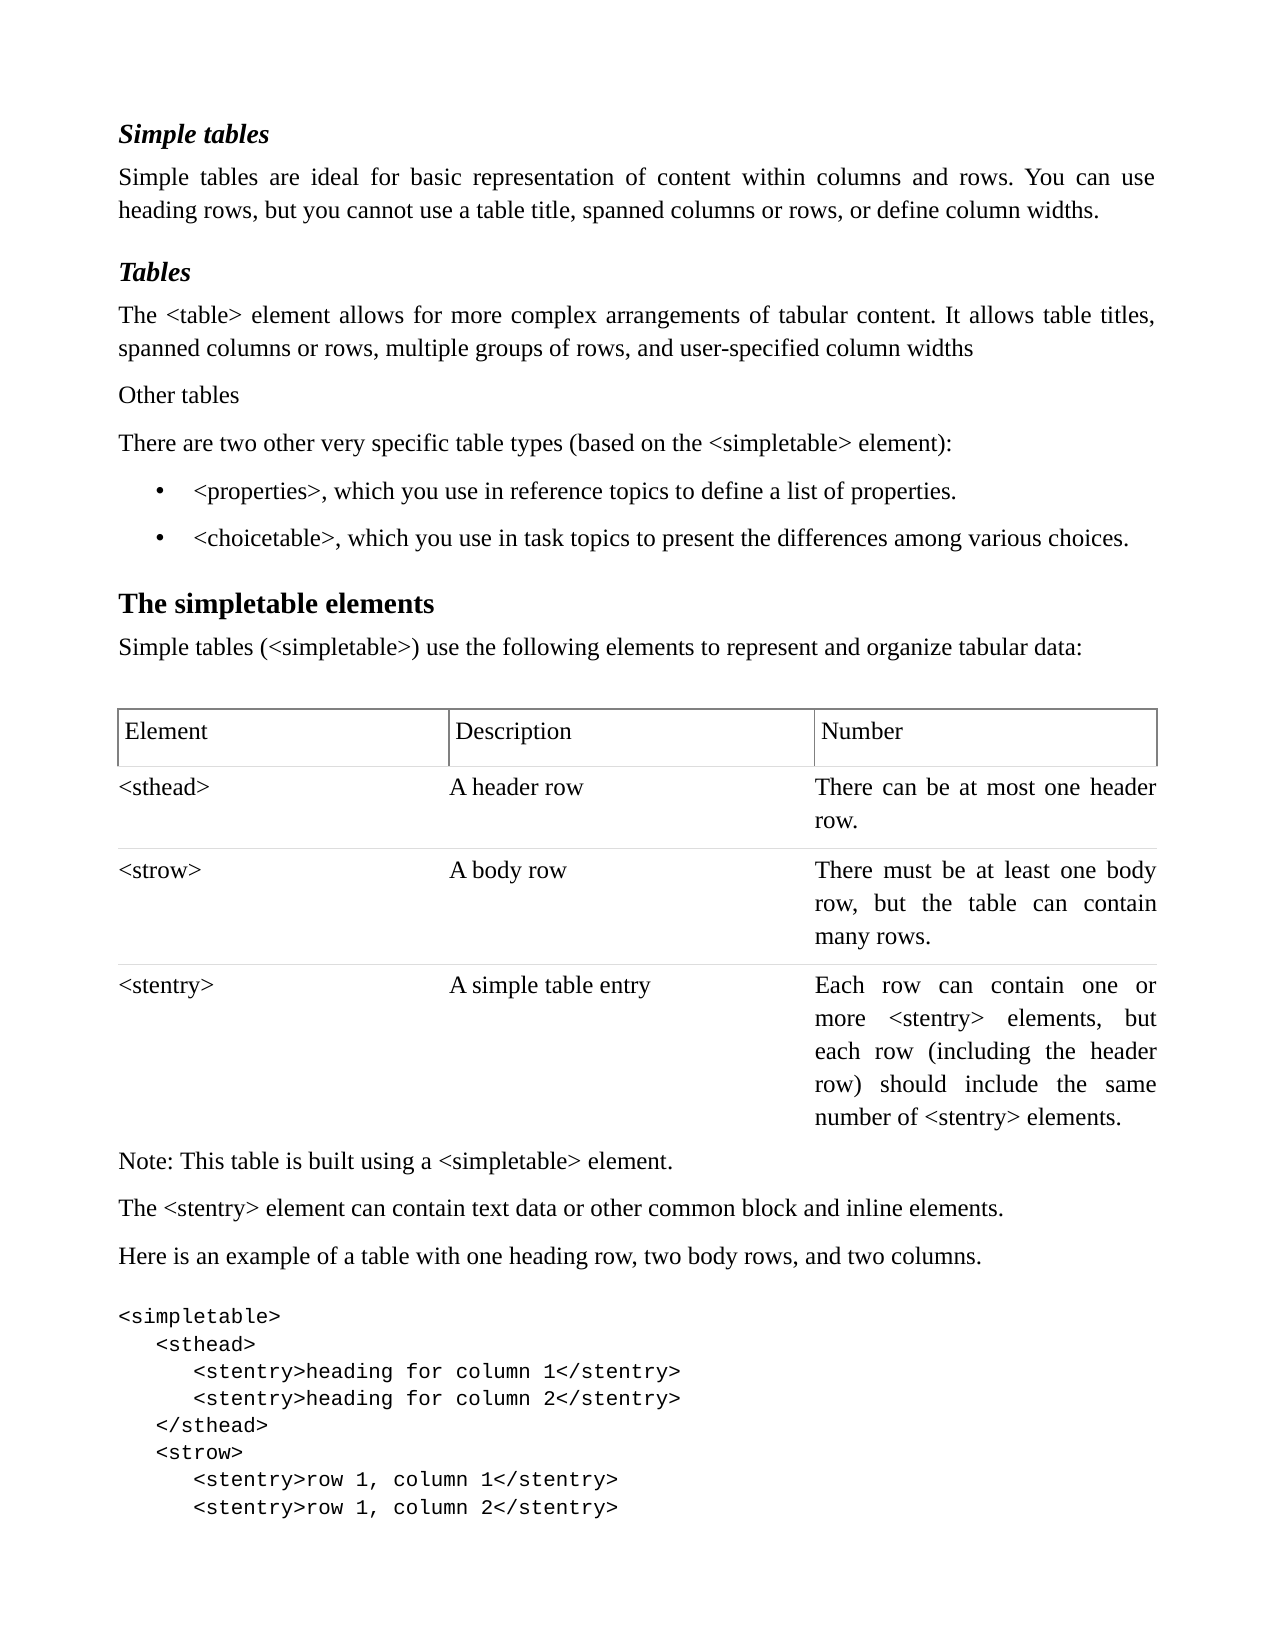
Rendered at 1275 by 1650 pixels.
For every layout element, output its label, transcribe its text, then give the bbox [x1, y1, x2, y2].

text Simple tables (<simpletable>) use the following elements to represent and organize tabular data: [118, 632, 1157, 661]
list <properties>, which you use in reference topics to define a list of properties. [156, 476, 1157, 504]
table_cell Each row can contain one or more <stentry> elements, but each row (including the header row) should include the same number of <stentry> elements. [815, 965, 1157, 1146]
table_header Element [119, 710, 448, 766]
text <simpletable> <sthead> <stentry>heading for column 1</stentry> <stentry>heading for column 2</stentry> </sthead> <strow> <stentry>row 1, column 1</stentry> <stentry>row 1, column 2</stentry> [118, 1306, 1157, 1520]
text The <stentry> element can contain text data or other common block and inline elements. [118, 1193, 1157, 1222]
text Here is an example of a table with one heading row, two body rows, and two columns. [118, 1241, 1157, 1270]
text The <table> element allows for more complex arrangements of tabular content. It allows table titles, spanned columns or rows, multiple groups of rows, and user-specified column widths [118, 300, 1157, 362]
text Simple tables are ideal for basic representation of content within columns and rows. You can use heading rows, but you cannot use a table title, spanned columns or rows, or define column widths. [118, 162, 1157, 224]
table_cell There must be at least one body row, but the table can contain many rows. [815, 849, 1157, 964]
table_cell A simple table entry [449, 965, 814, 1146]
subtitle The simpletable elements [118, 586, 1157, 619]
table_cell A header row [449, 767, 814, 848]
table_header Description [450, 710, 814, 766]
table_cell There can be at most one header row. [815, 767, 1157, 848]
text There are two other very specific table types (based on the <simpletable> element): [118, 428, 1157, 457]
table_header Number [815, 710, 1156, 766]
text Note: This table is built using a <simpletable> element. [118, 1146, 1157, 1174]
table_cell <strow> [118, 849, 449, 964]
table_cell <sthead> [118, 767, 449, 848]
table_cell <stentry> [118, 965, 449, 1146]
table_cell A body row [449, 849, 814, 964]
text Other tables [118, 381, 1157, 409]
subtitle Tables [118, 256, 1157, 287]
subtitle Simple tables [118, 118, 1157, 150]
list <choicetable>, which you use in task topics to present the differences among various choices. [156, 523, 1157, 552]
